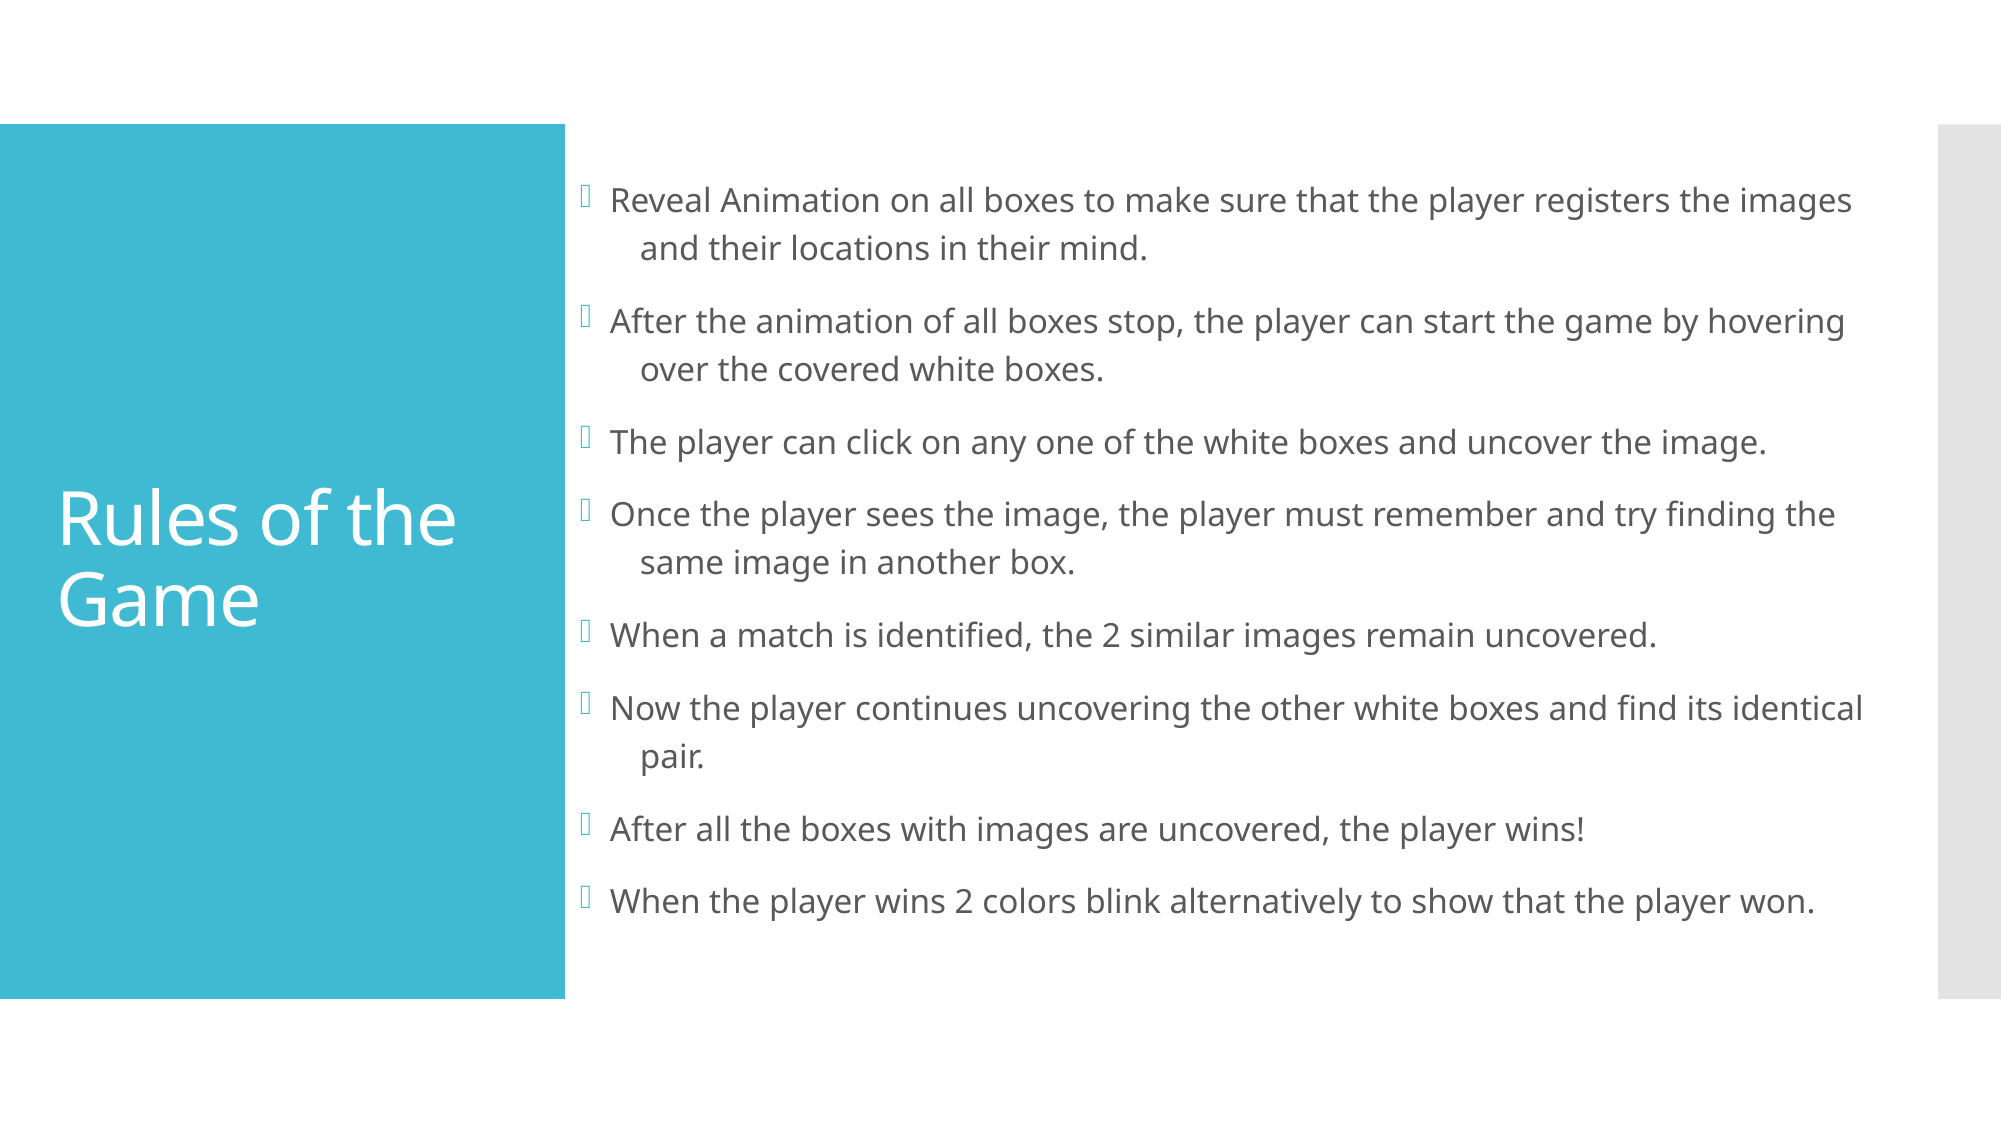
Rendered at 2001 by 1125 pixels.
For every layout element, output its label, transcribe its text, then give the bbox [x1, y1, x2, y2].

title Rules of the Game [41, 184, 526, 940]
list Reveal Animation on all boxes to make sure that the player registers the images and their locations in their mind. After the animation of all boxes stop, the player can start the game by hovering over the covered white boxes. The player can click on any one of the white boxes and uncover the image. Once the player sees the image, the player must remember and try finding the same image in another box. When a match is identified, the 2 similar images remain uncovered. Now the player continues uncovering the other white boxes and find its identical pair. After all the boxes with images are uncovered, the player wins! When the player wins 2 colors blink alternatively to show that the player won. [565, 41, 1918, 1051]
